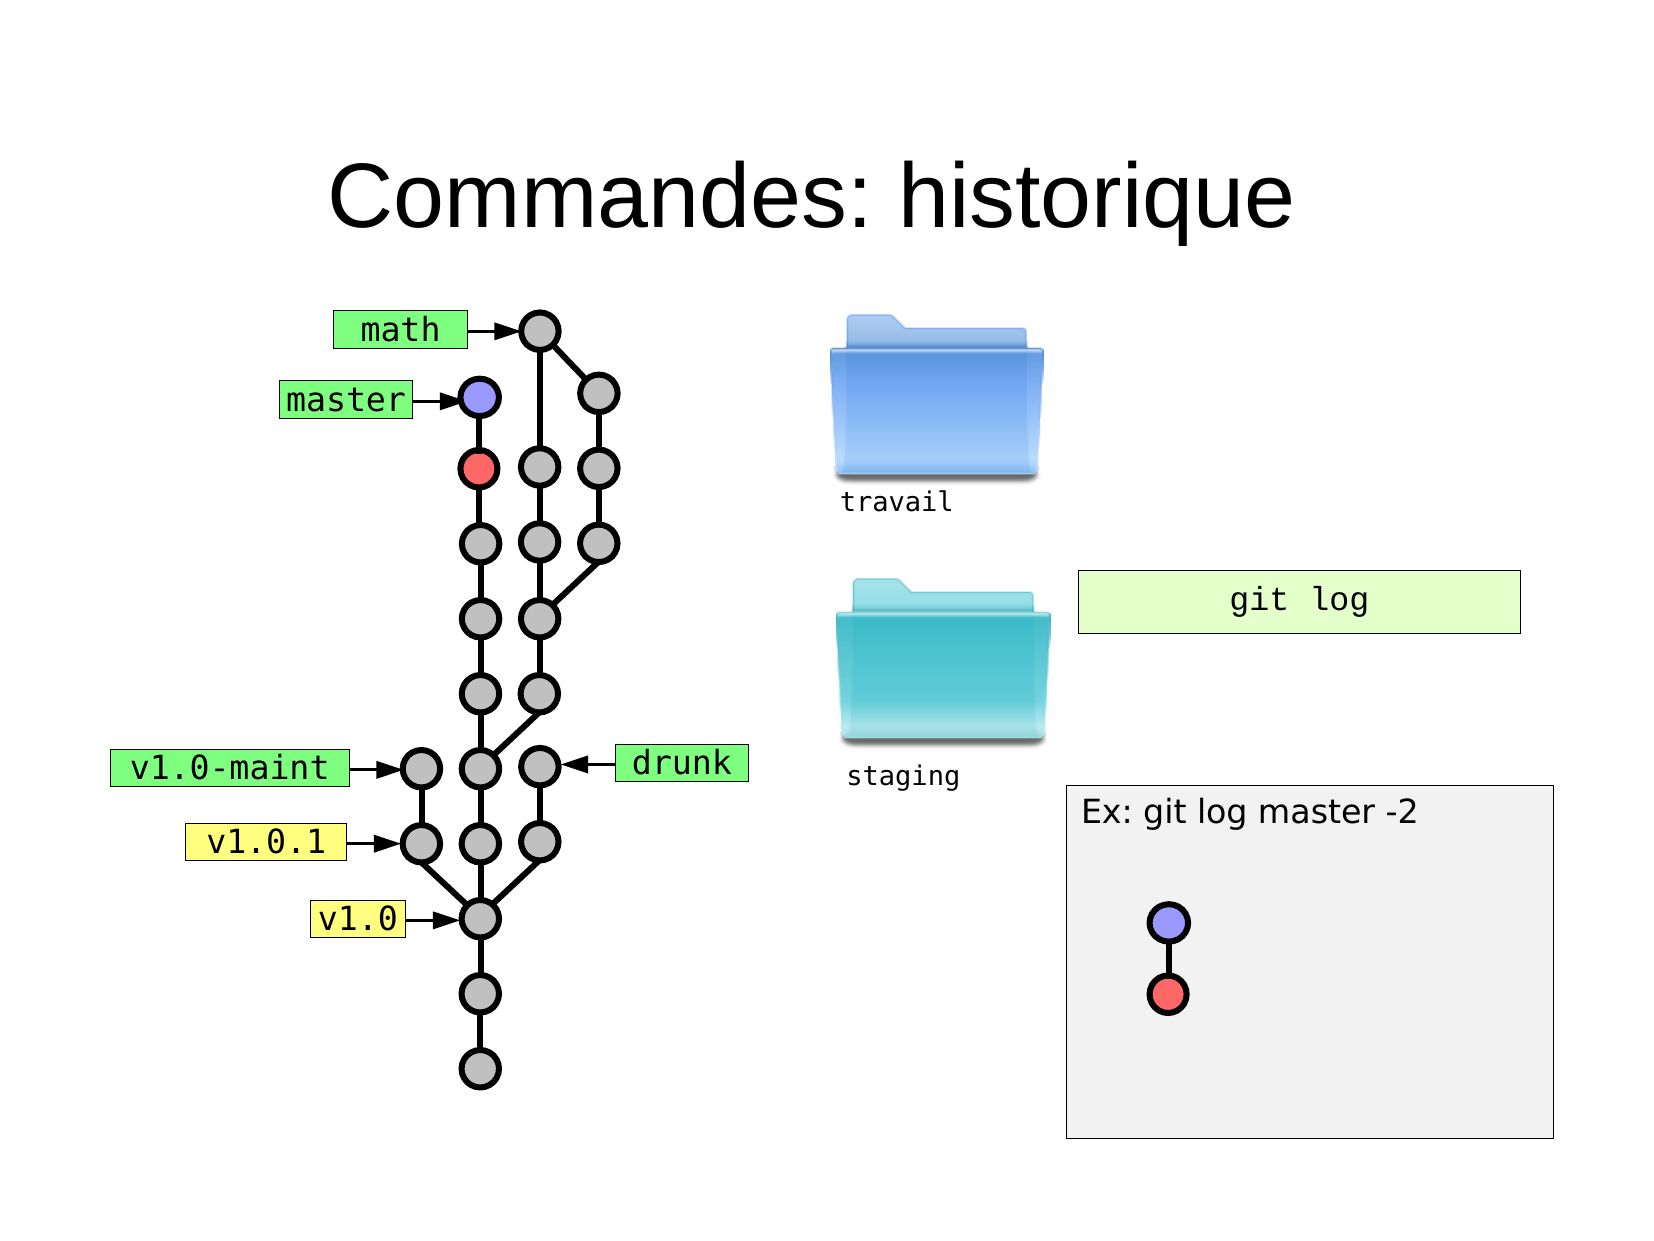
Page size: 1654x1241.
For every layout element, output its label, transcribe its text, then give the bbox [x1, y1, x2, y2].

text_box [520, 675, 559, 713]
text_box travail [825, 478, 969, 526]
text_box [461, 750, 500, 788]
text_box [460, 378, 499, 416]
text_box [461, 1050, 500, 1088]
text_box [520, 523, 559, 561]
text_box [461, 675, 500, 713]
text_box [402, 750, 441, 788]
title Commandes: historique [118, 112, 1506, 281]
text_box [580, 449, 618, 487]
text_box [402, 825, 441, 863]
text_box [461, 825, 500, 863]
text_box v1.0.1 [185, 823, 347, 861]
picture [830, 291, 1044, 505]
text_box [461, 900, 500, 938]
picture [836, 565, 1051, 779]
text_box [461, 525, 500, 563]
text_box [461, 600, 500, 638]
text_box [521, 823, 559, 861]
text_box [520, 448, 559, 486]
text_box [520, 600, 559, 638]
text_box drunk [615, 744, 749, 782]
text_box [521, 747, 559, 786]
text_box Ex: git log master -2 [1066, 785, 1554, 1139]
text_box [460, 450, 498, 488]
text_box math [333, 310, 468, 349]
text_box [1149, 904, 1189, 942]
text_box [461, 975, 500, 1013]
text_box [580, 524, 618, 562]
text_box v1.0 [310, 900, 406, 938]
text_box [521, 312, 559, 350]
text_box master [279, 380, 413, 419]
text_box v1.0-maint [110, 749, 350, 787]
text_box staging [831, 752, 976, 799]
text_box git log [1078, 570, 1521, 634]
text_box [580, 374, 618, 412]
text_box [1149, 975, 1187, 1014]
